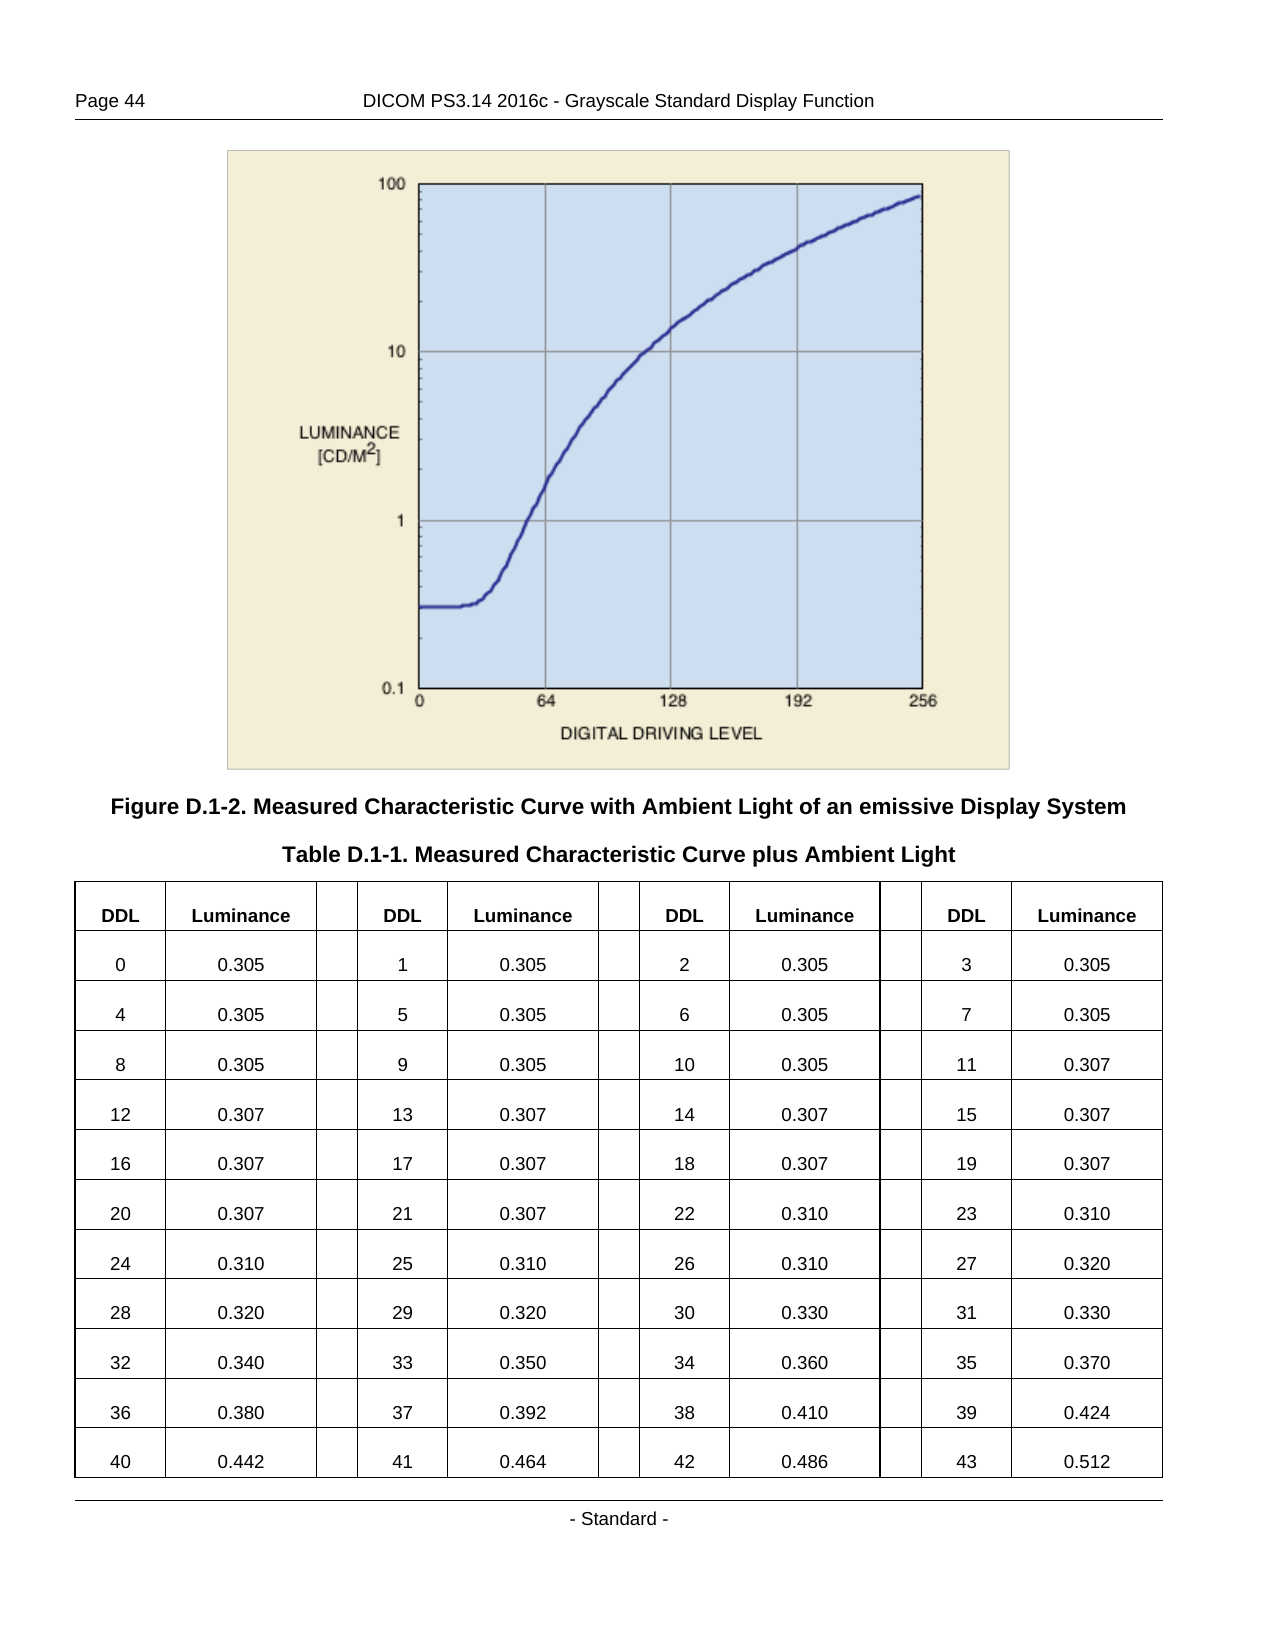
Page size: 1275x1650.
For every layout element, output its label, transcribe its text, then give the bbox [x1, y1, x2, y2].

table_cell 0.305 [448, 1031, 598, 1079]
table_cell [881, 981, 921, 1030]
table_cell 20 [76, 1180, 165, 1228]
table_cell [881, 1180, 921, 1228]
table_cell [881, 931, 921, 980]
table_cell 0.320 [1012, 1230, 1162, 1278]
table_header DDL [358, 882, 447, 930]
table_cell 13 [358, 1080, 447, 1129]
table_cell [317, 1428, 357, 1477]
table_cell [317, 981, 357, 1030]
table_cell [881, 1031, 921, 1079]
table_cell 21 [358, 1180, 447, 1228]
table_cell 0.330 [730, 1279, 879, 1328]
table_cell [881, 1230, 921, 1278]
table_cell 0.305 [166, 981, 316, 1030]
table_cell 0.307 [1012, 1130, 1162, 1179]
table_cell 0.307 [1012, 1080, 1162, 1129]
table_cell 0.305 [1012, 931, 1162, 980]
table_cell [599, 1428, 639, 1477]
table_cell [317, 1130, 357, 1179]
table_cell 0.320 [166, 1279, 316, 1328]
table_cell 0.330 [1012, 1279, 1162, 1328]
table_cell 0.305 [448, 931, 598, 980]
table_cell 23 [922, 1180, 1011, 1228]
table_cell 0.464 [448, 1428, 598, 1477]
table_cell 17 [358, 1130, 447, 1179]
table_cell [317, 1329, 357, 1377]
table_cell [881, 1130, 921, 1179]
table_cell 0.307 [448, 1130, 598, 1179]
table_cell 37 [358, 1379, 447, 1427]
table_cell 0.307 [166, 1080, 316, 1129]
table_header DDL [640, 882, 729, 930]
table_cell 0.307 [166, 1180, 316, 1228]
table_cell 0.310 [1012, 1180, 1162, 1228]
table_cell 33 [358, 1329, 447, 1377]
table_cell 24 [76, 1230, 165, 1278]
table_cell [599, 1279, 639, 1328]
table_cell [881, 1080, 921, 1129]
table_header [599, 882, 639, 930]
text Figure D.1-2. Measured Characteristic Curve with Ambient Light of an emissive Display System [75, 793, 1162, 819]
table_cell 32 [76, 1329, 165, 1377]
table_cell 29 [358, 1279, 447, 1328]
table_cell 19 [922, 1130, 1011, 1179]
text Table D.1-1. Measured Characteristic Curve plus Ambient Light [75, 841, 1162, 867]
table_cell 0.380 [166, 1379, 316, 1427]
table_cell [317, 1230, 357, 1278]
table_cell 6 [640, 981, 729, 1030]
table_cell 0.305 [730, 931, 879, 980]
table_cell [881, 1428, 921, 1477]
table_cell 0.360 [730, 1329, 879, 1377]
table_cell 1 [358, 931, 447, 980]
table_cell [881, 1379, 921, 1427]
table_cell 14 [640, 1080, 729, 1129]
table_cell 0.310 [448, 1230, 598, 1278]
table_cell 10 [640, 1031, 729, 1079]
table_cell 12 [76, 1080, 165, 1129]
table_cell 26 [640, 1230, 729, 1278]
table_header DDL [76, 882, 165, 930]
table_cell [881, 1279, 921, 1328]
table_cell [317, 931, 357, 980]
table_cell 31 [922, 1279, 1011, 1328]
table_cell 35 [922, 1329, 1011, 1377]
table_cell 0.305 [1012, 981, 1162, 1030]
table_cell 7 [922, 981, 1011, 1030]
table_cell [317, 1180, 357, 1228]
table_cell 41 [358, 1428, 447, 1477]
table_cell 0.410 [730, 1379, 879, 1427]
table_cell 0.392 [448, 1379, 598, 1427]
table_cell 0.307 [730, 1130, 879, 1179]
table_cell 9 [358, 1031, 447, 1079]
table_cell 0.307 [448, 1080, 598, 1129]
table_header DDL [922, 882, 1011, 930]
table_cell 16 [76, 1130, 165, 1179]
table_cell [317, 1031, 357, 1079]
table_cell [317, 1080, 357, 1129]
table_cell 3 [922, 931, 1011, 980]
picture [226, 150, 1011, 771]
table_cell 0.307 [1012, 1031, 1162, 1079]
table_cell 38 [640, 1379, 729, 1427]
table_cell [317, 1279, 357, 1328]
table_cell [599, 1031, 639, 1079]
table_cell [599, 1080, 639, 1129]
table_cell 25 [358, 1230, 447, 1278]
table_cell 43 [922, 1428, 1011, 1477]
table_cell [599, 1379, 639, 1427]
table_cell 28 [76, 1279, 165, 1328]
table_cell 15 [922, 1080, 1011, 1129]
table_header Luminance [166, 882, 316, 930]
table_cell 0.350 [448, 1329, 598, 1377]
table_cell 0.305 [730, 1031, 879, 1079]
table_cell 39 [922, 1379, 1011, 1427]
table_cell 0.307 [166, 1130, 316, 1179]
table_cell 0.305 [166, 1031, 316, 1079]
table_cell 0.486 [730, 1428, 879, 1477]
table_header Luminance [448, 882, 598, 930]
table_cell 4 [76, 981, 165, 1030]
table_cell [599, 1329, 639, 1377]
table_header Luminance [1012, 882, 1162, 930]
table_cell 0.370 [1012, 1329, 1162, 1377]
table_cell [599, 931, 639, 980]
table_cell 22 [640, 1180, 729, 1228]
table_cell [317, 1379, 357, 1427]
table_cell 5 [358, 981, 447, 1030]
table_header [881, 882, 921, 930]
table_cell 42 [640, 1428, 729, 1477]
table_cell 27 [922, 1230, 1011, 1278]
table_cell [599, 1230, 639, 1278]
table_cell 0.340 [166, 1329, 316, 1377]
table_cell 0.310 [166, 1230, 316, 1278]
table_cell 8 [76, 1031, 165, 1079]
table_cell [599, 981, 639, 1030]
table_cell 0.305 [448, 981, 598, 1030]
table_cell 0.305 [166, 931, 316, 980]
table_header [317, 882, 357, 930]
table_cell 0.310 [730, 1230, 879, 1278]
table_cell 30 [640, 1279, 729, 1328]
table_cell 40 [76, 1428, 165, 1477]
table_cell 0.424 [1012, 1379, 1162, 1427]
table_cell 0.310 [730, 1180, 879, 1228]
table_cell 0.305 [730, 981, 879, 1030]
table_cell 0 [76, 931, 165, 980]
table_cell 0.307 [448, 1180, 598, 1228]
table_cell 36 [76, 1379, 165, 1427]
table_header Luminance [730, 882, 879, 930]
table_cell 18 [640, 1130, 729, 1179]
table_cell 11 [922, 1031, 1011, 1079]
table_cell [599, 1180, 639, 1228]
table_cell 0.307 [730, 1080, 879, 1129]
table_cell 0.442 [166, 1428, 316, 1477]
table_cell 34 [640, 1329, 729, 1377]
table_cell 2 [640, 931, 729, 980]
table_cell [599, 1130, 639, 1179]
table_cell [881, 1329, 921, 1377]
table_cell 0.512 [1012, 1428, 1162, 1477]
table_cell 0.320 [448, 1279, 598, 1328]
